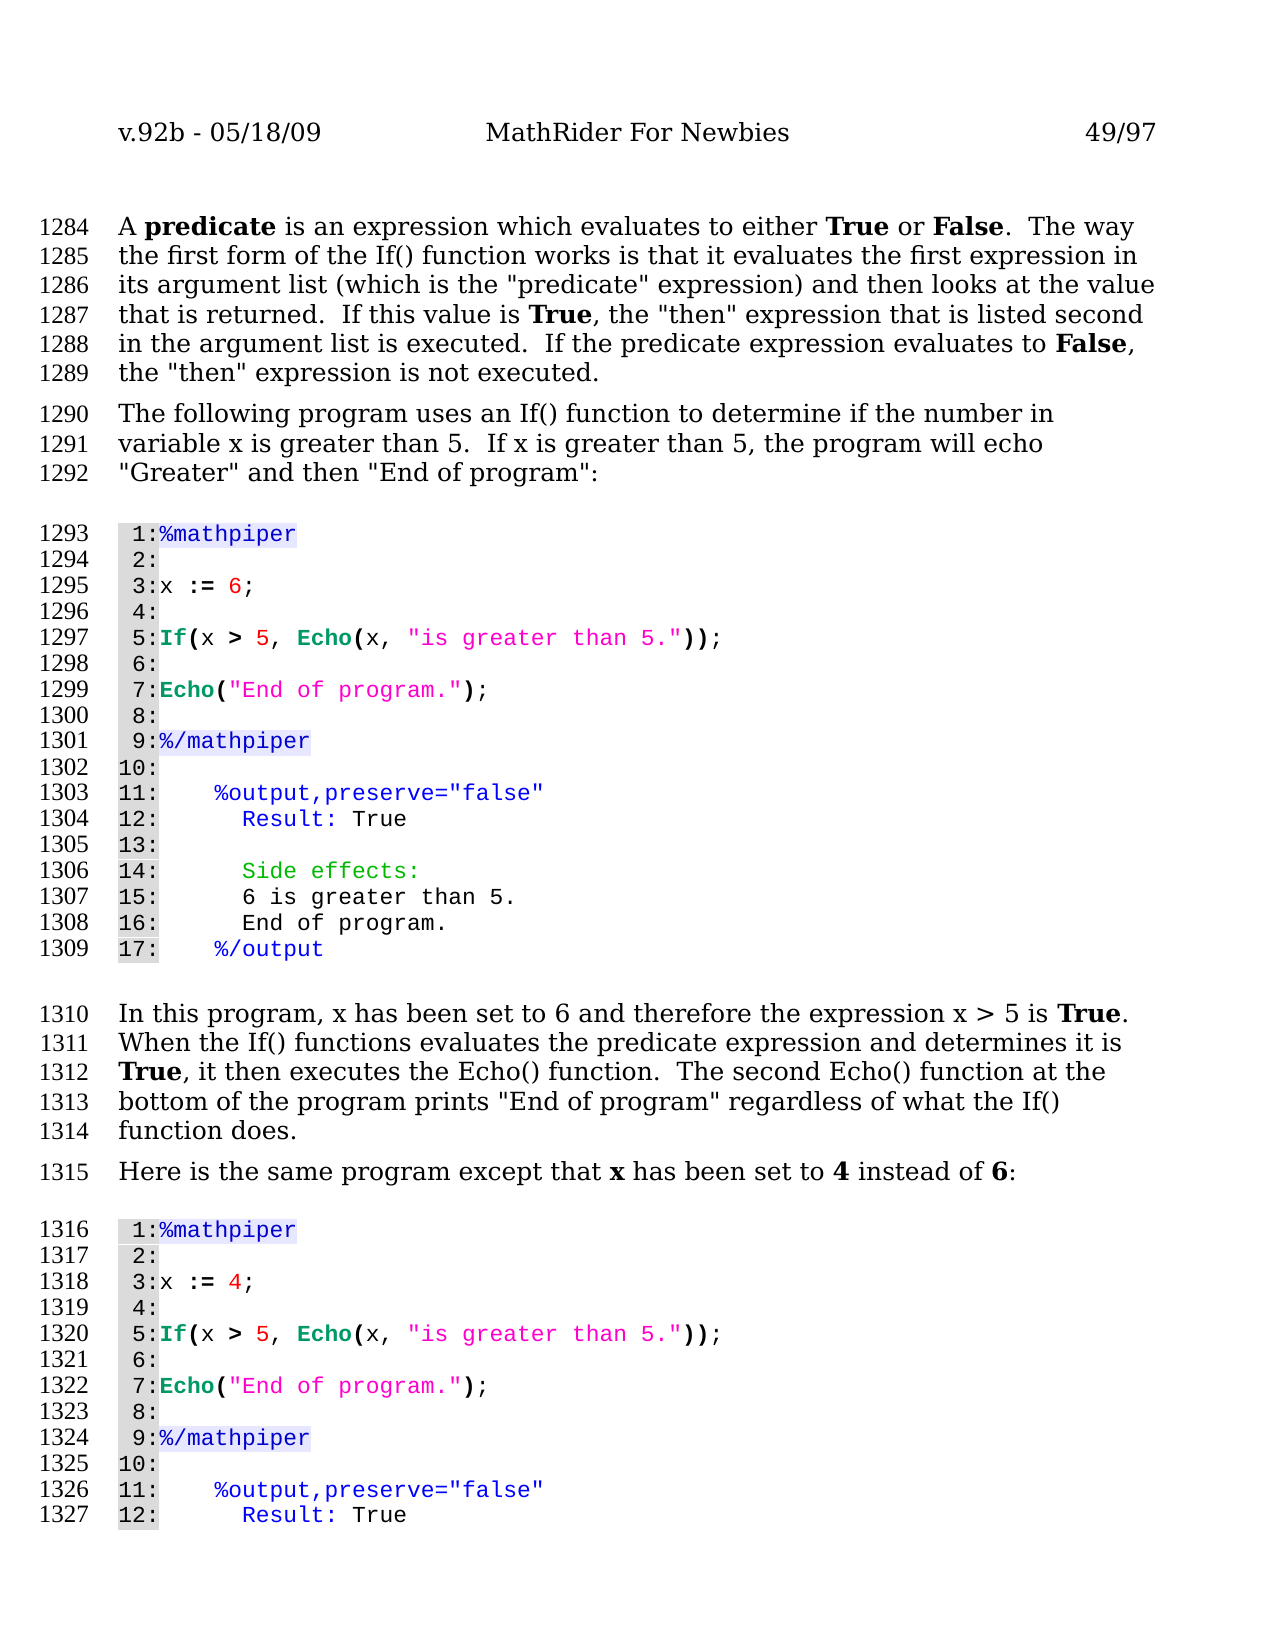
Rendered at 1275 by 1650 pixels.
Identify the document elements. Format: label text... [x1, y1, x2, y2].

text 4: [118, 600, 1157, 626]
text 12: Result: True [118, 1504, 1157, 1530]
text 12: Result: True [118, 808, 1157, 834]
text 2: [118, 1244, 1157, 1270]
text 11: %output,preserve="false" [118, 1478, 1157, 1504]
text 7:Echo("End of program."); [118, 1374, 1157, 1400]
text 1:%mathpiper [118, 522, 1157, 548]
text 3:x := 6; [118, 574, 1157, 600]
text 5:If(x > 5, Echo(x, "is greater than 5.")); [118, 626, 1157, 652]
text A predicate is an expression which evaluates to either True or False. The way the first form of the If() function works is that it evaluates the first expression in its argument list (which is the "predicate" expression) and then looks at the value that is returned. If this value is True, the "then" expression that is listed second in the argument list is executed. If the predicate expression evaluates to False, the "then" expression is not executed. [118, 212, 1157, 388]
text 8: [118, 704, 1157, 730]
text 9:%/mathpiper [118, 1426, 1157, 1452]
text 5:If(x > 5, Echo(x, "is greater than 5.")); [118, 1322, 1157, 1348]
text In this program, x has been set to 6 and therefore the expression x > 5 is True. When the If() functions evaluates the predicate expression and determines it is True, it then executes the Echo() function. The second Echo() function at the bottom of the program prints "End of program" regardless of what the If() function does. [118, 999, 1157, 1145]
text 17: %/output [118, 937, 1157, 963]
text 9:%/mathpiper [118, 730, 1157, 756]
text 14: Side effects: [118, 859, 1157, 886]
text 10: [118, 1452, 1157, 1478]
text 1:%mathpiper [118, 1218, 1157, 1244]
text 7:Echo("End of program."); [118, 678, 1157, 704]
text Here is the same program except that x has been set to 4 instead of 6: [118, 1157, 1157, 1187]
text 2: [118, 548, 1157, 574]
text 13: [118, 834, 1157, 859]
text 10: [118, 756, 1157, 782]
text 16: End of program. [118, 911, 1157, 937]
text The following program uses an If() function to determine if the number in variable x is greater than 5. If x is greater than 5, the program will echo "Greater" and then "End of program": [118, 400, 1157, 487]
text 6: [118, 652, 1157, 678]
text 15: 6 is greater than 5. [118, 886, 1157, 911]
text 11: %output,preserve="false" [118, 782, 1157, 808]
text 6: [118, 1348, 1157, 1374]
text 4: [118, 1296, 1157, 1322]
text 8: [118, 1400, 1157, 1426]
text 3:x := 4; [118, 1270, 1157, 1296]
